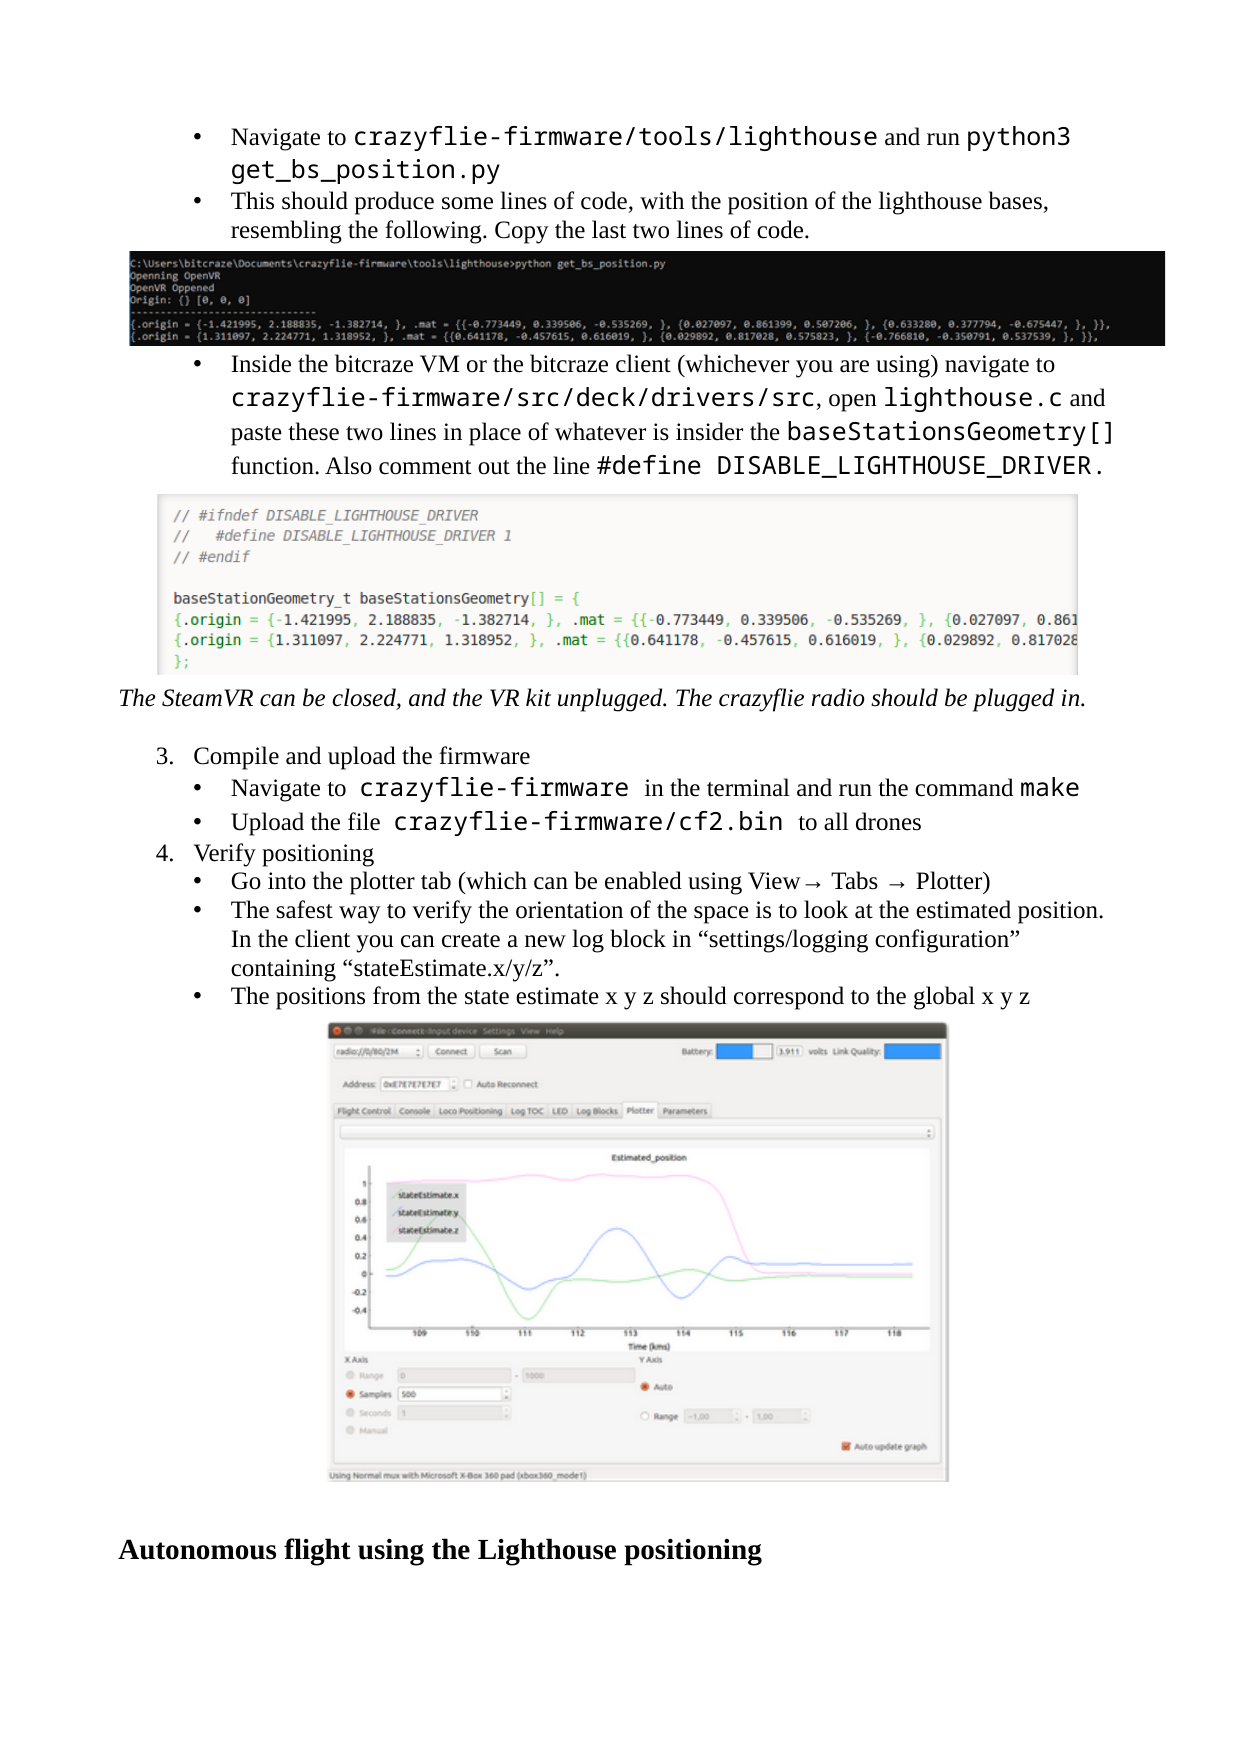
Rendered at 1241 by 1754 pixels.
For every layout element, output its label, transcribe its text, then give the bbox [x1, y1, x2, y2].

picture [149, 494, 1079, 675]
list Go into the plotter tab (which can be enabled using View→ Tabs → Plotter) [193, 866, 1122, 895]
text Autonomous flight using the Lighthouse positioning [118, 1532, 1122, 1566]
list Verify positioning [156, 838, 1122, 866]
list Navigate to crazyflie-firmware in the terminal and run the command make [193, 769, 1122, 804]
list The safest way to verify the orientation of the space is to look at the estimated position. In the client you can create a new log block in “settings/logging configuration” containing “stateEstimate.x/y/z”. [193, 895, 1122, 981]
list Compile and upload the firmware [156, 741, 1122, 769]
list The positions from the state estimate x y z should correspond to the global x y z [193, 981, 1122, 1010]
list This should produce some lines of code, with the position of the lighthouse bases, resembling the following. Copy the last two lines of code. [193, 186, 1122, 244]
text The SteamVR can be closed, and the VR kit unplugged. The crazyflie radio should be plugged in. [118, 683, 1122, 712]
list Navigate to crazyflie-firmware/tools/lighthouse and run python3 get_bs_position.py [193, 118, 1122, 186]
list Upload the file crazyflie-firmware/cf2.bin to all drones [193, 804, 1122, 838]
picture [321, 1018, 950, 1482]
list Inside the bitcraze VM or the bitcraze client (whichever you are using) navigate to crazyflie-firmware/src/deck/drivers/src, open lighthouse.c and paste these two lines in place of whatever is insider the baseStationsGeometry[] function. Also comment out the line #define DISABLE_LIGHTHOUSE_DRIVER. [193, 346, 1122, 482]
picture [121, 251, 1166, 346]
